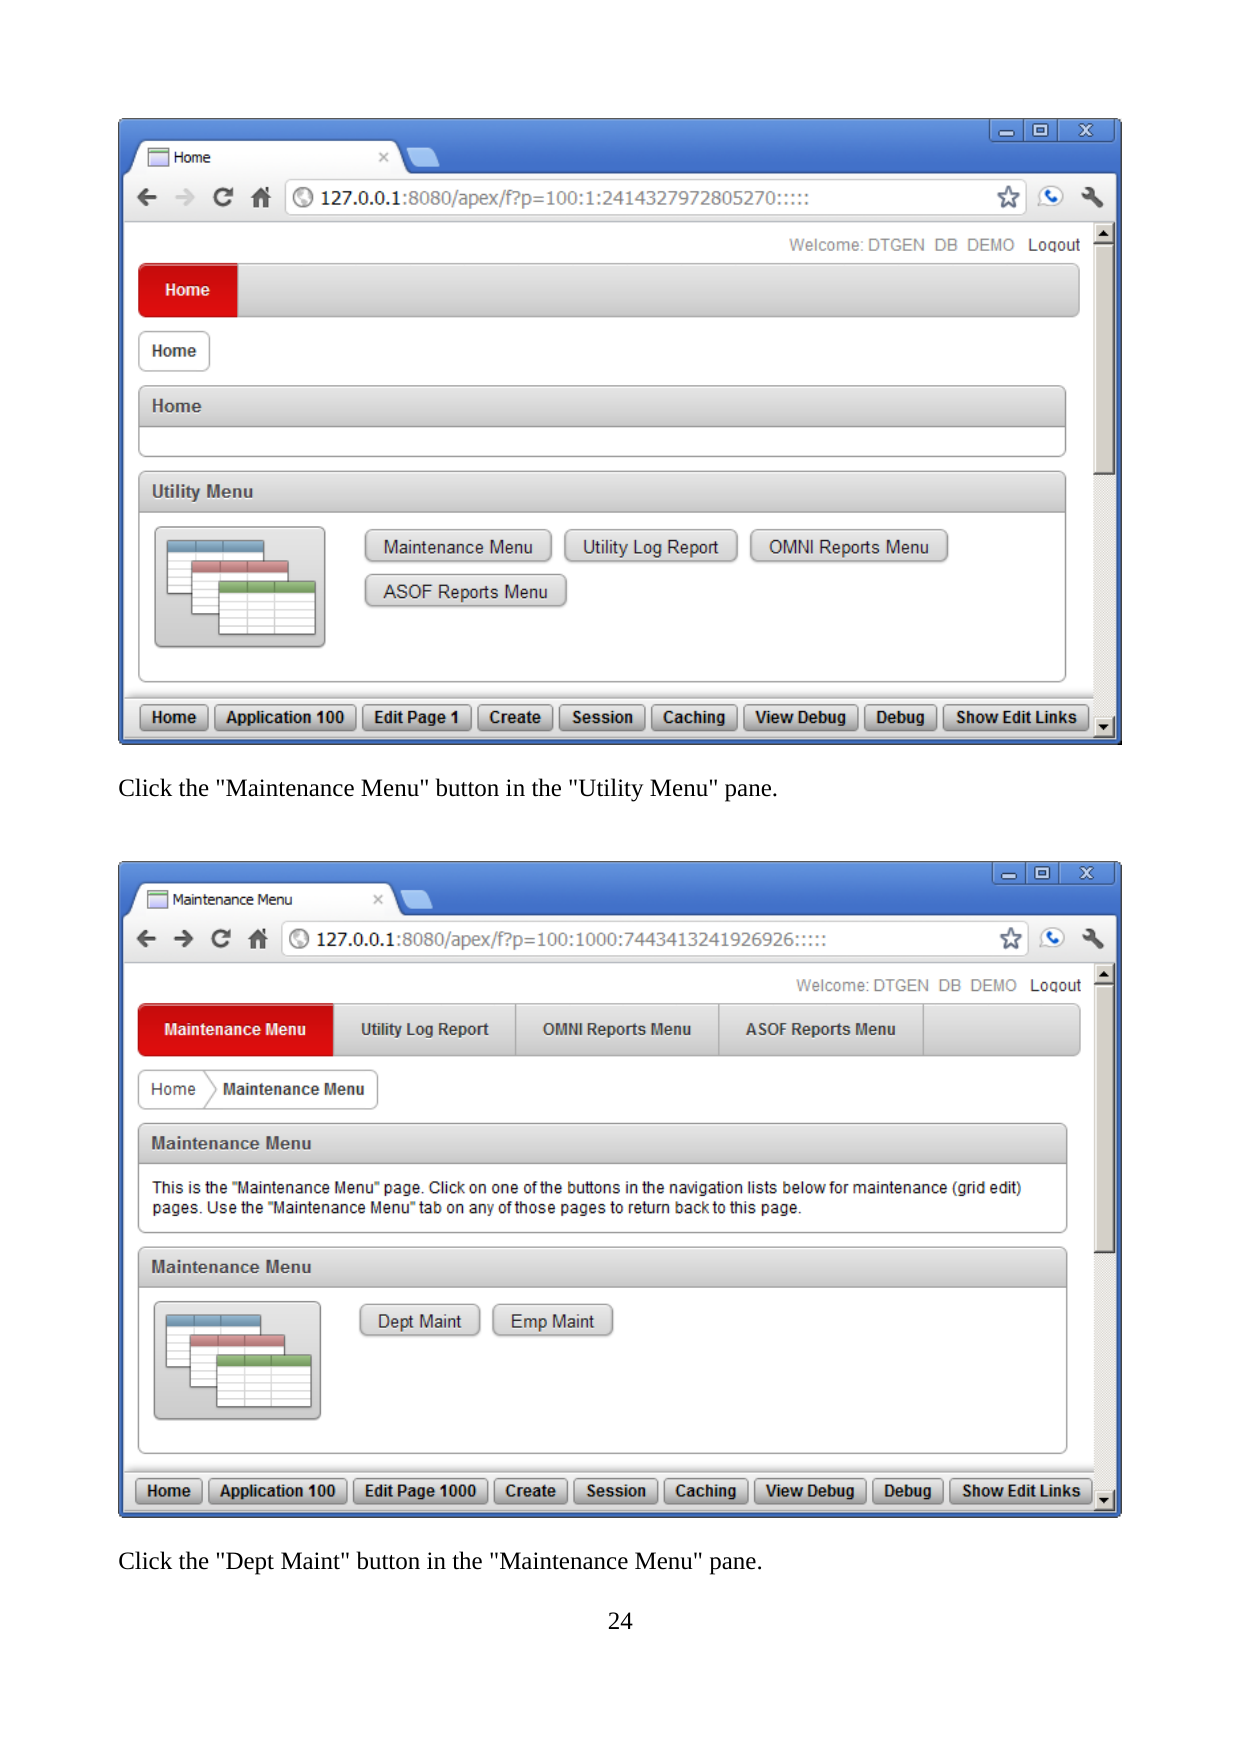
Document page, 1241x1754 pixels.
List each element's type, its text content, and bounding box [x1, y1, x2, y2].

picture [118, 118, 1122, 745]
text Click the "Dept Maint" button in the "Maintenance Menu" pane. [118, 1546, 1122, 1575]
text Click the "Maintenance Menu" button in the "Utility Menu" pane. [118, 773, 1122, 802]
picture [118, 861, 1122, 1518]
